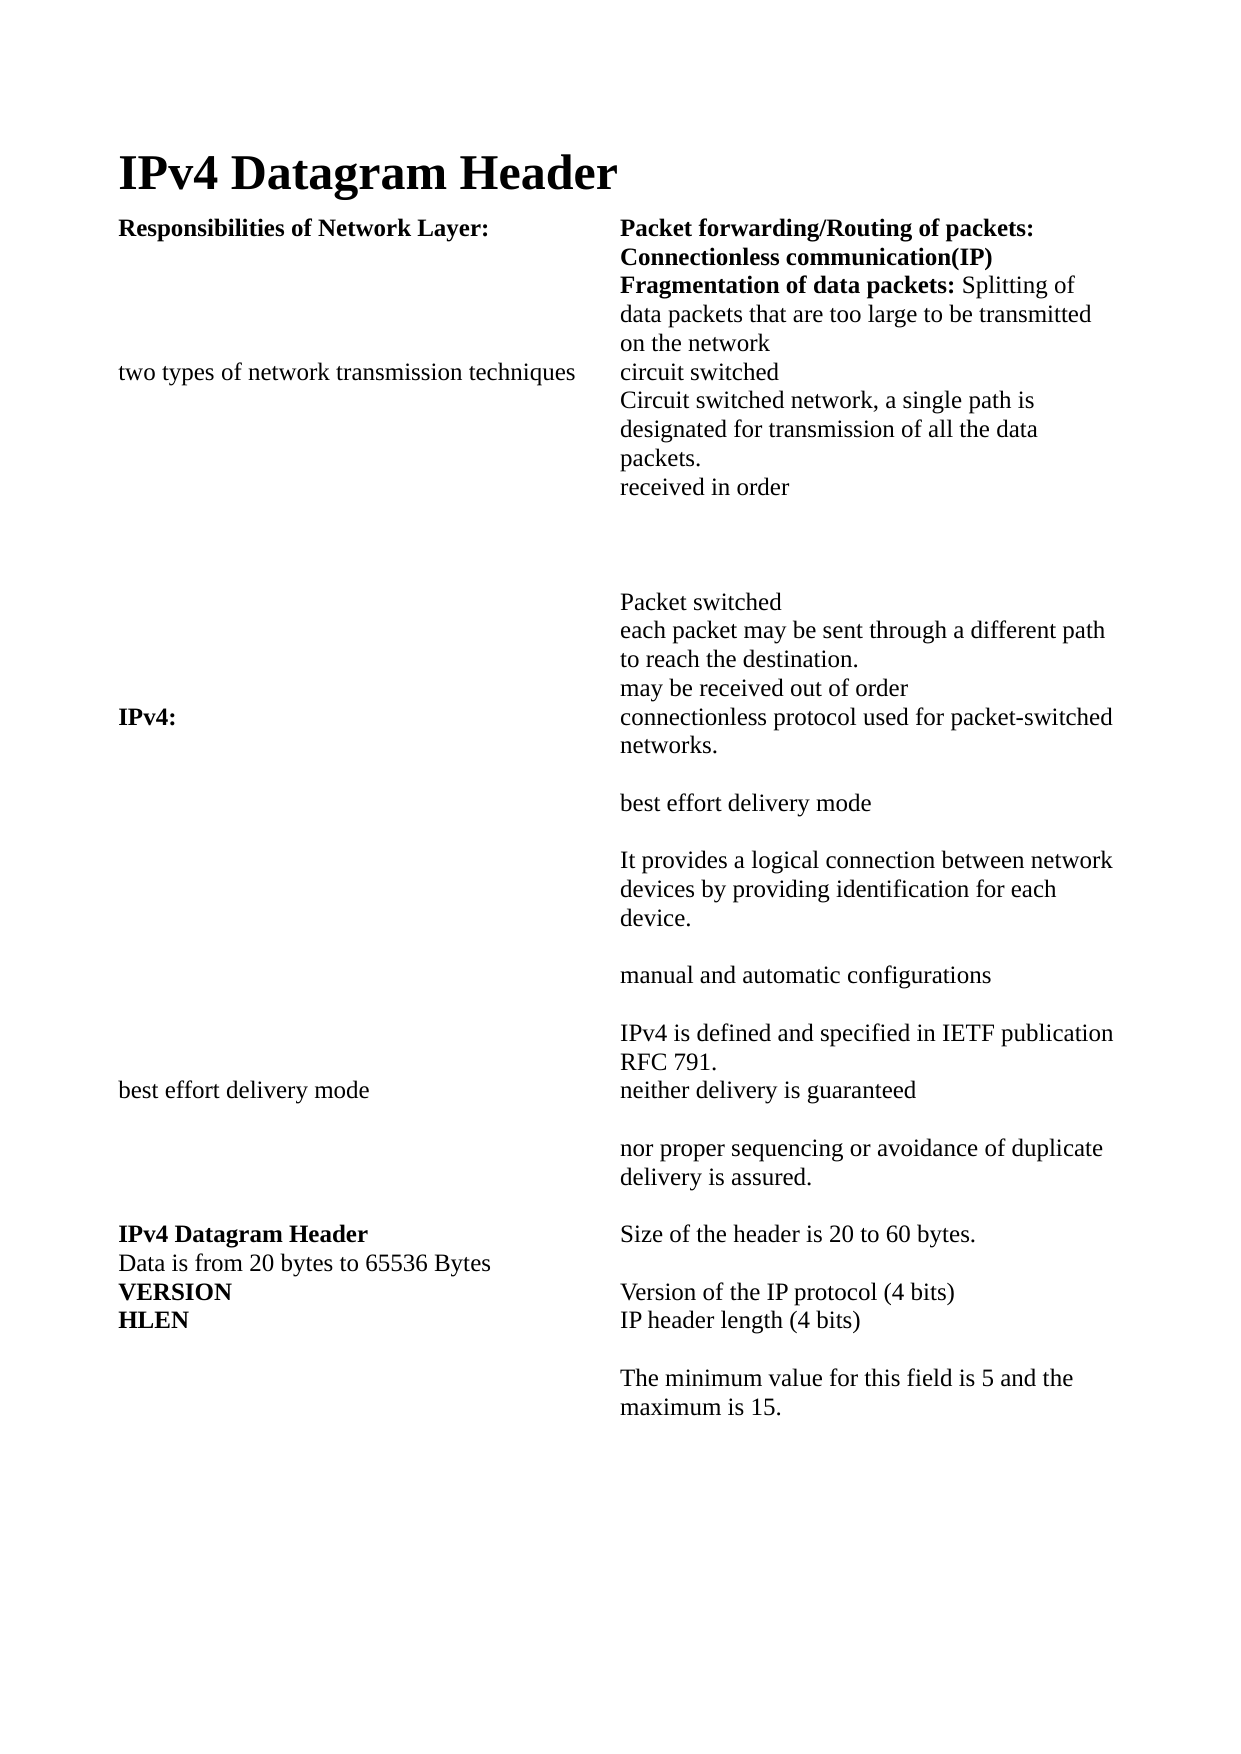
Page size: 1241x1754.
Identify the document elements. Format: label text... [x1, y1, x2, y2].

table_cell IPv4 Datagram Header [118, 1191, 620, 1248]
table_cell [118, 271, 620, 357]
table_cell two types of network transmission techniques [118, 357, 620, 702]
subtitle IPv4 Datagram Header [118, 143, 1122, 201]
table_cell Data is from 20 bytes to 65536 Bytes [118, 1248, 620, 1277]
table_cell Fragmentation of data packets: Splitting of data packets that are too large to be transmitted on the network [620, 271, 1122, 357]
table_header Responsibilities of Network Layer: [118, 213, 620, 242]
table_cell IP header length (4 bits) The minimum value for this field is 5 and the maximum is 15. [620, 1306, 1122, 1622]
table_cell Version of the IP protocol (4 bits) [620, 1277, 1122, 1306]
table_cell VERSION [118, 1277, 620, 1306]
table_cell Size of the header is 20 to 60 bytes. [620, 1191, 1122, 1248]
table_cell [620, 1248, 1122, 1277]
table_cell best effort delivery mode [118, 1076, 620, 1191]
table_cell IPv4: [118, 702, 620, 1076]
table_cell [118, 242, 620, 271]
table_cell circuit switched Circuit switched network, a single path is designated for transmission of all the data packets. received in order Packet switched each packet may be sent through a different path to reach the destination. may be received out of order [620, 357, 1122, 702]
table_cell Connectionless communication(IP) [620, 242, 1122, 271]
table_header Packet forwarding/Routing of packets: [620, 213, 1122, 242]
table_cell neither delivery is guaranteed nor proper sequencing or avoidance of duplicate delivery is assured. [620, 1076, 1122, 1191]
table_cell connectionless protocol used for packet-switched networks. best effort delivery mode It provides a logical connection between network devices by providing identification for each device. manual and automatic configurations IPv4 is defined and specified in IETF publication RFC 791. [620, 702, 1122, 1076]
table_cell HLEN [118, 1306, 620, 1622]
